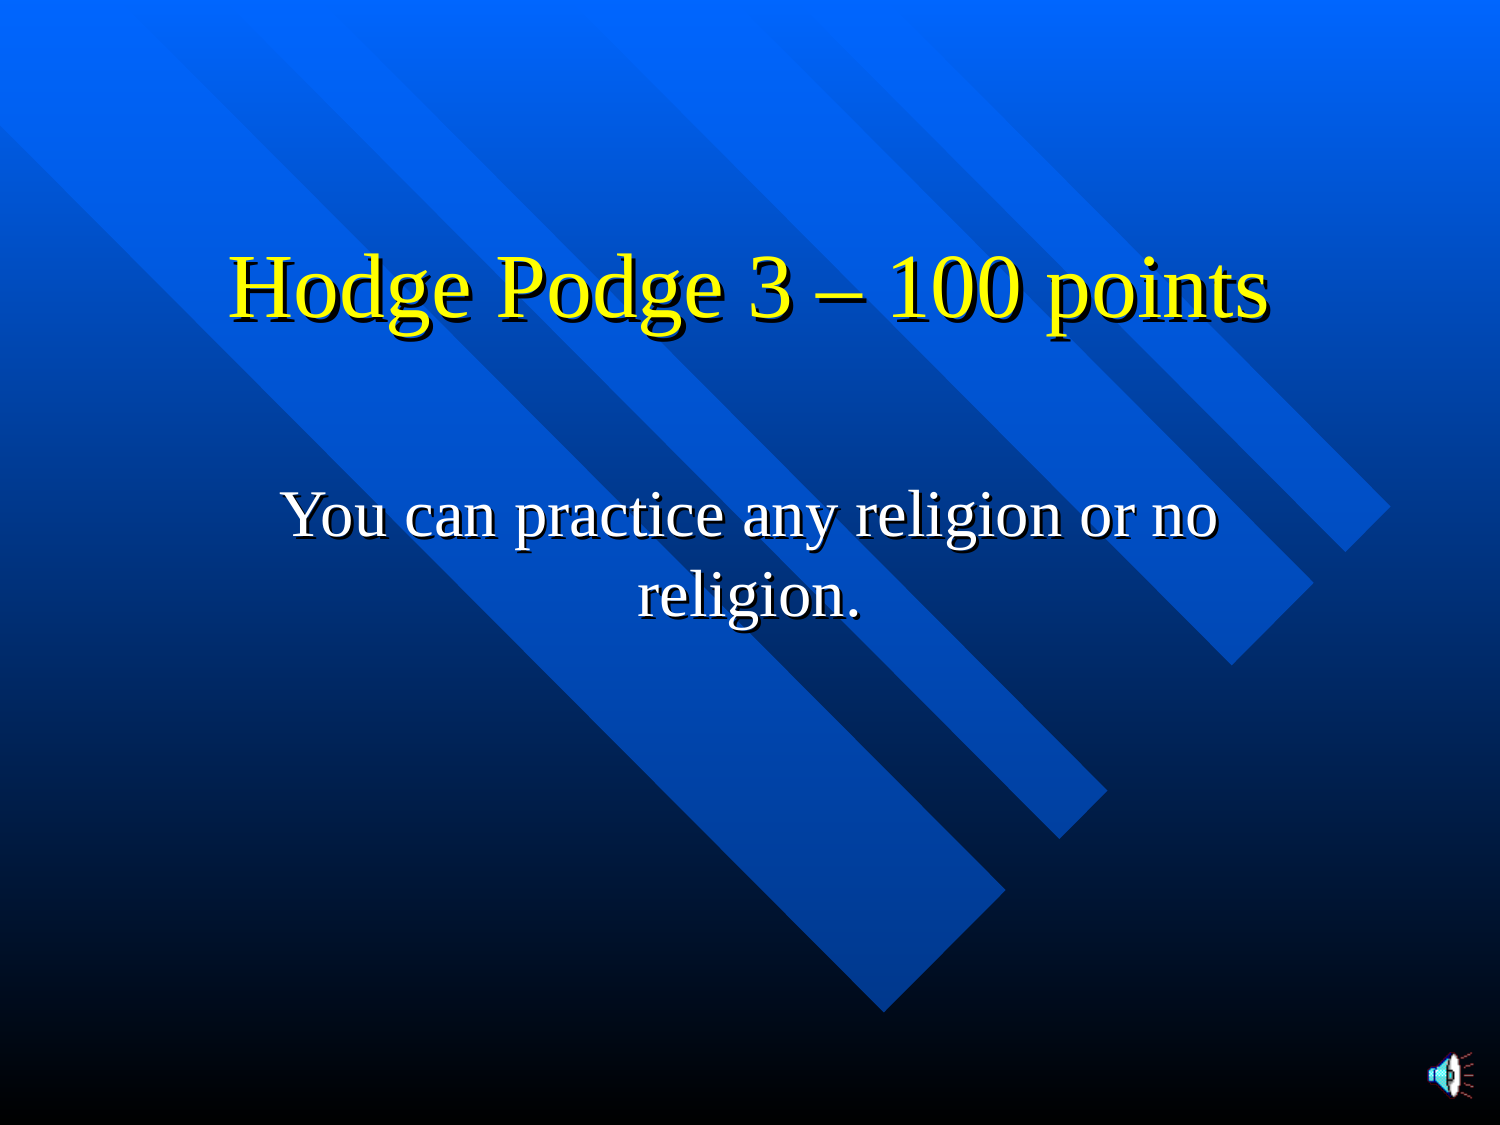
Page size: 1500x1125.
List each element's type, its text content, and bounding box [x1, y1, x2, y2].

title Hodge Podge 3 – 100 points [112, 187, 1388, 375]
subtitle You can practice any religion or no religion. [225, 462, 1276, 751]
picture [1426, 1051, 1477, 1102]
